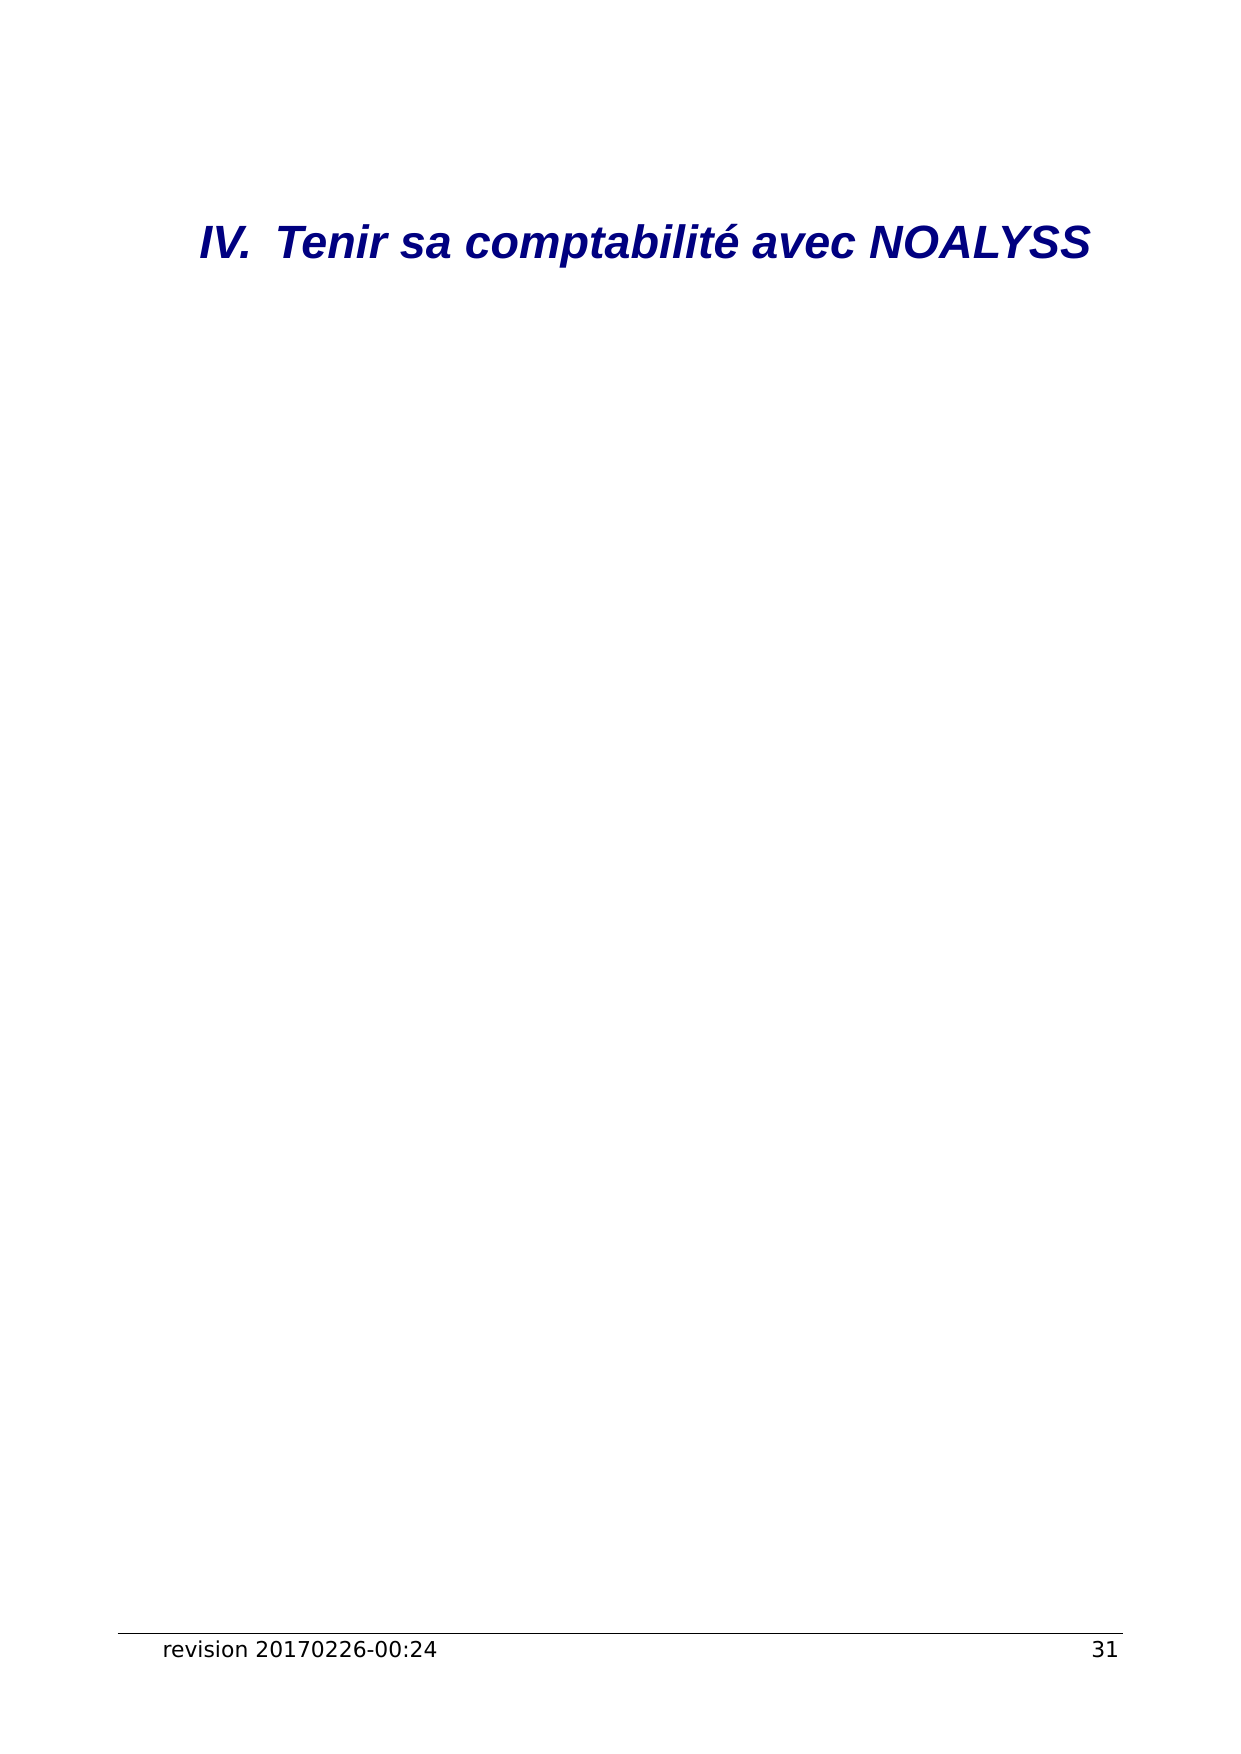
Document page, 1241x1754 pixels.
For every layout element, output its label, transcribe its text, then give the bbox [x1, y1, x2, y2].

subtitle Tenir sa comptabilité avec NOALYSS [159, 215, 1123, 269]
